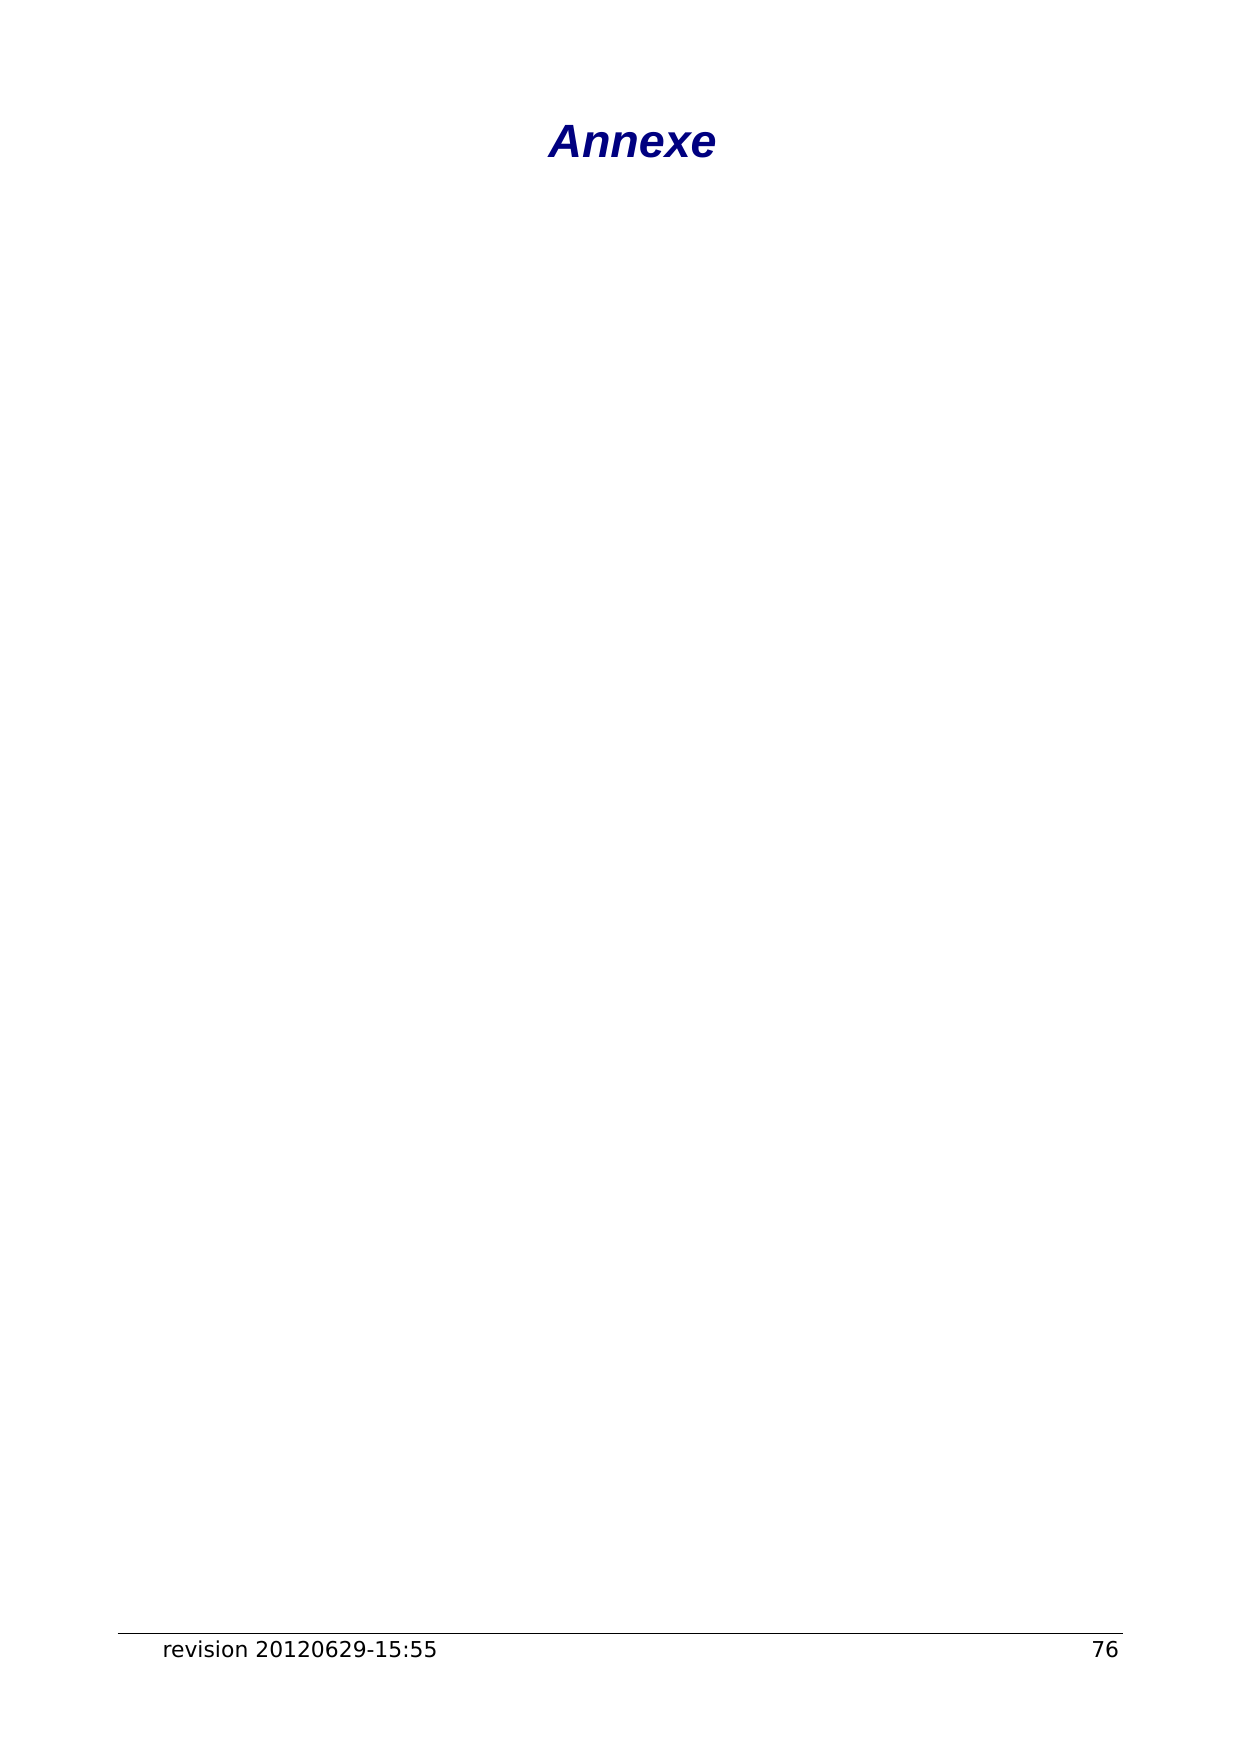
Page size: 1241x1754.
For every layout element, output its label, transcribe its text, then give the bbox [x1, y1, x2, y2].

subtitle Annexe [159, 113, 1123, 167]
